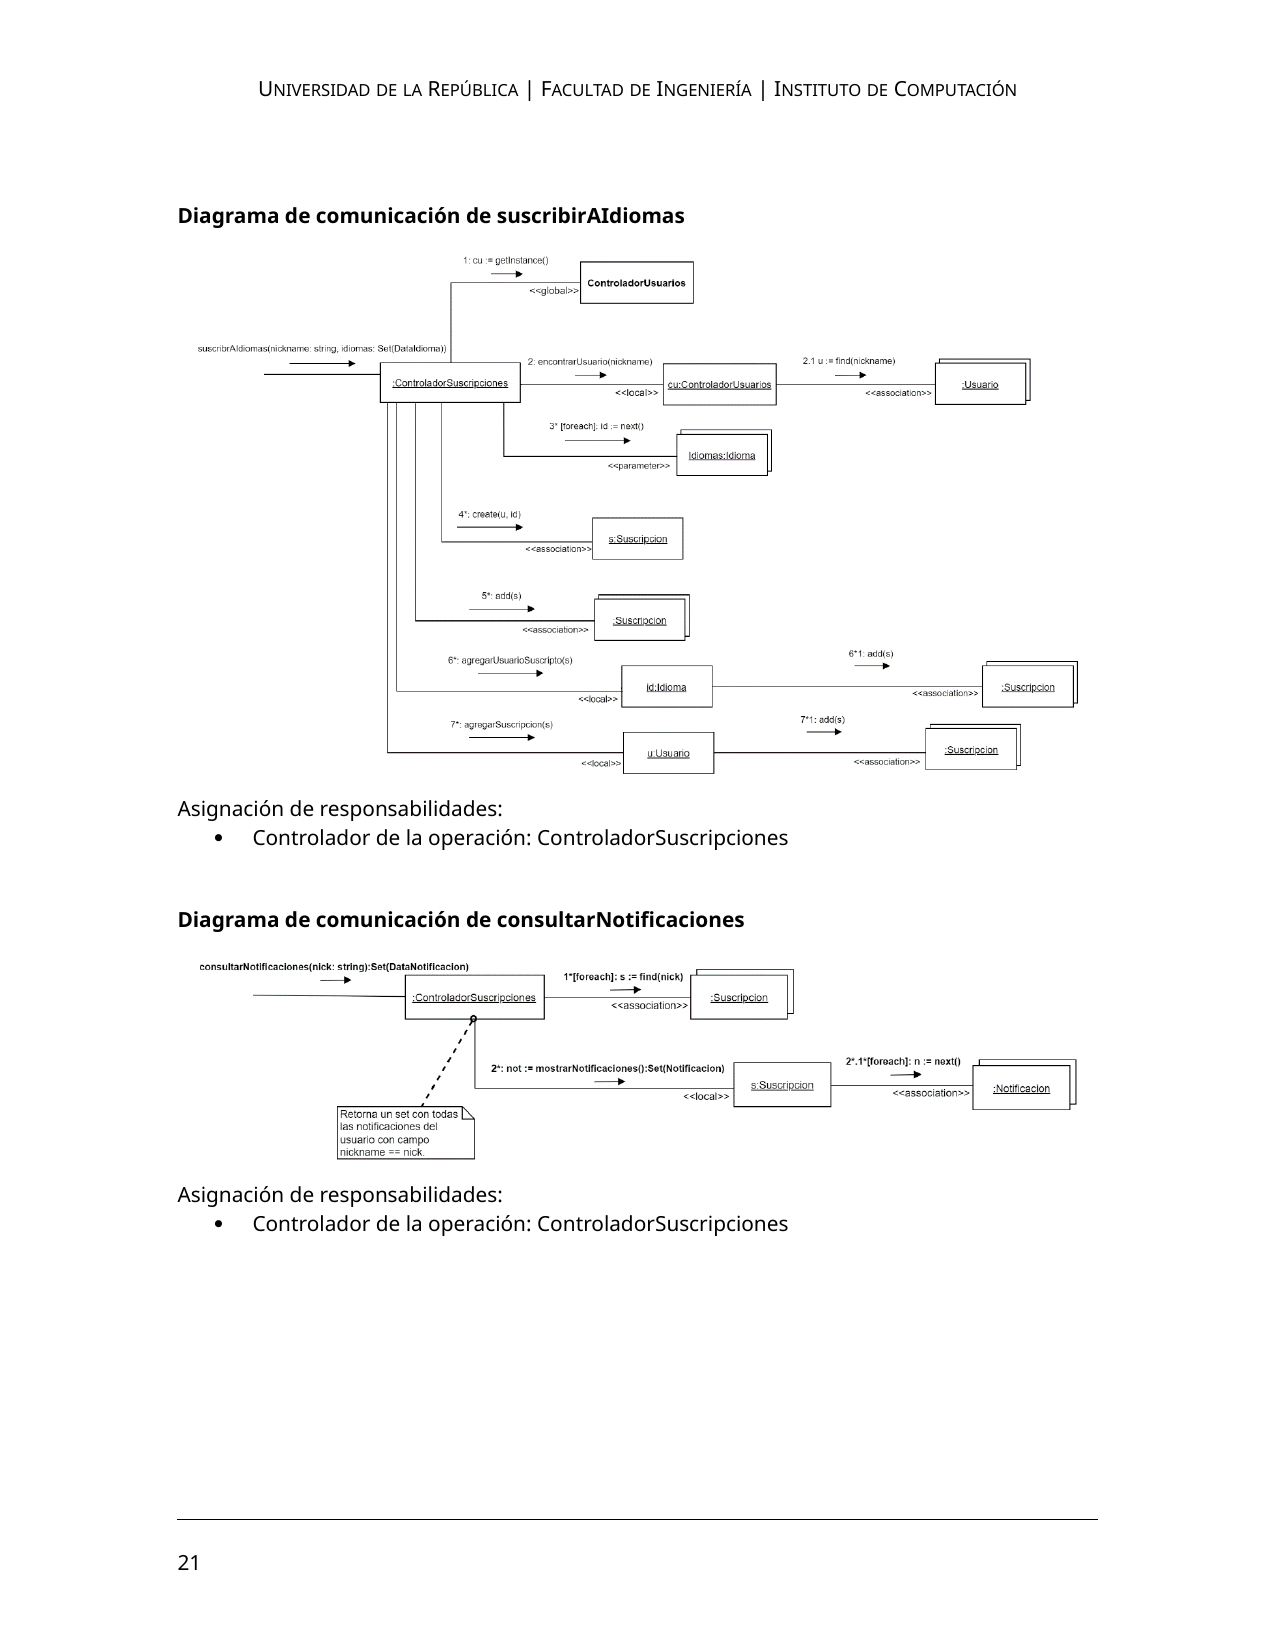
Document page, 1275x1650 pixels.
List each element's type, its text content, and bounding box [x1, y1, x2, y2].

text Asignación de responsabilidades: [177, 1181, 1098, 1209]
list Controlador de la operación: ControladorSuscripciones [215, 1209, 1098, 1237]
subtitle Diagrama de comunicación de consultarNotificaciones [177, 905, 1098, 933]
subtitle Diagrama de comunicación de suscribirAIdiomas [177, 201, 1098, 229]
list Controlador de la operación: ControladorSuscripciones [215, 823, 1098, 851]
text Asignación de responsabilidades: [177, 795, 1098, 823]
